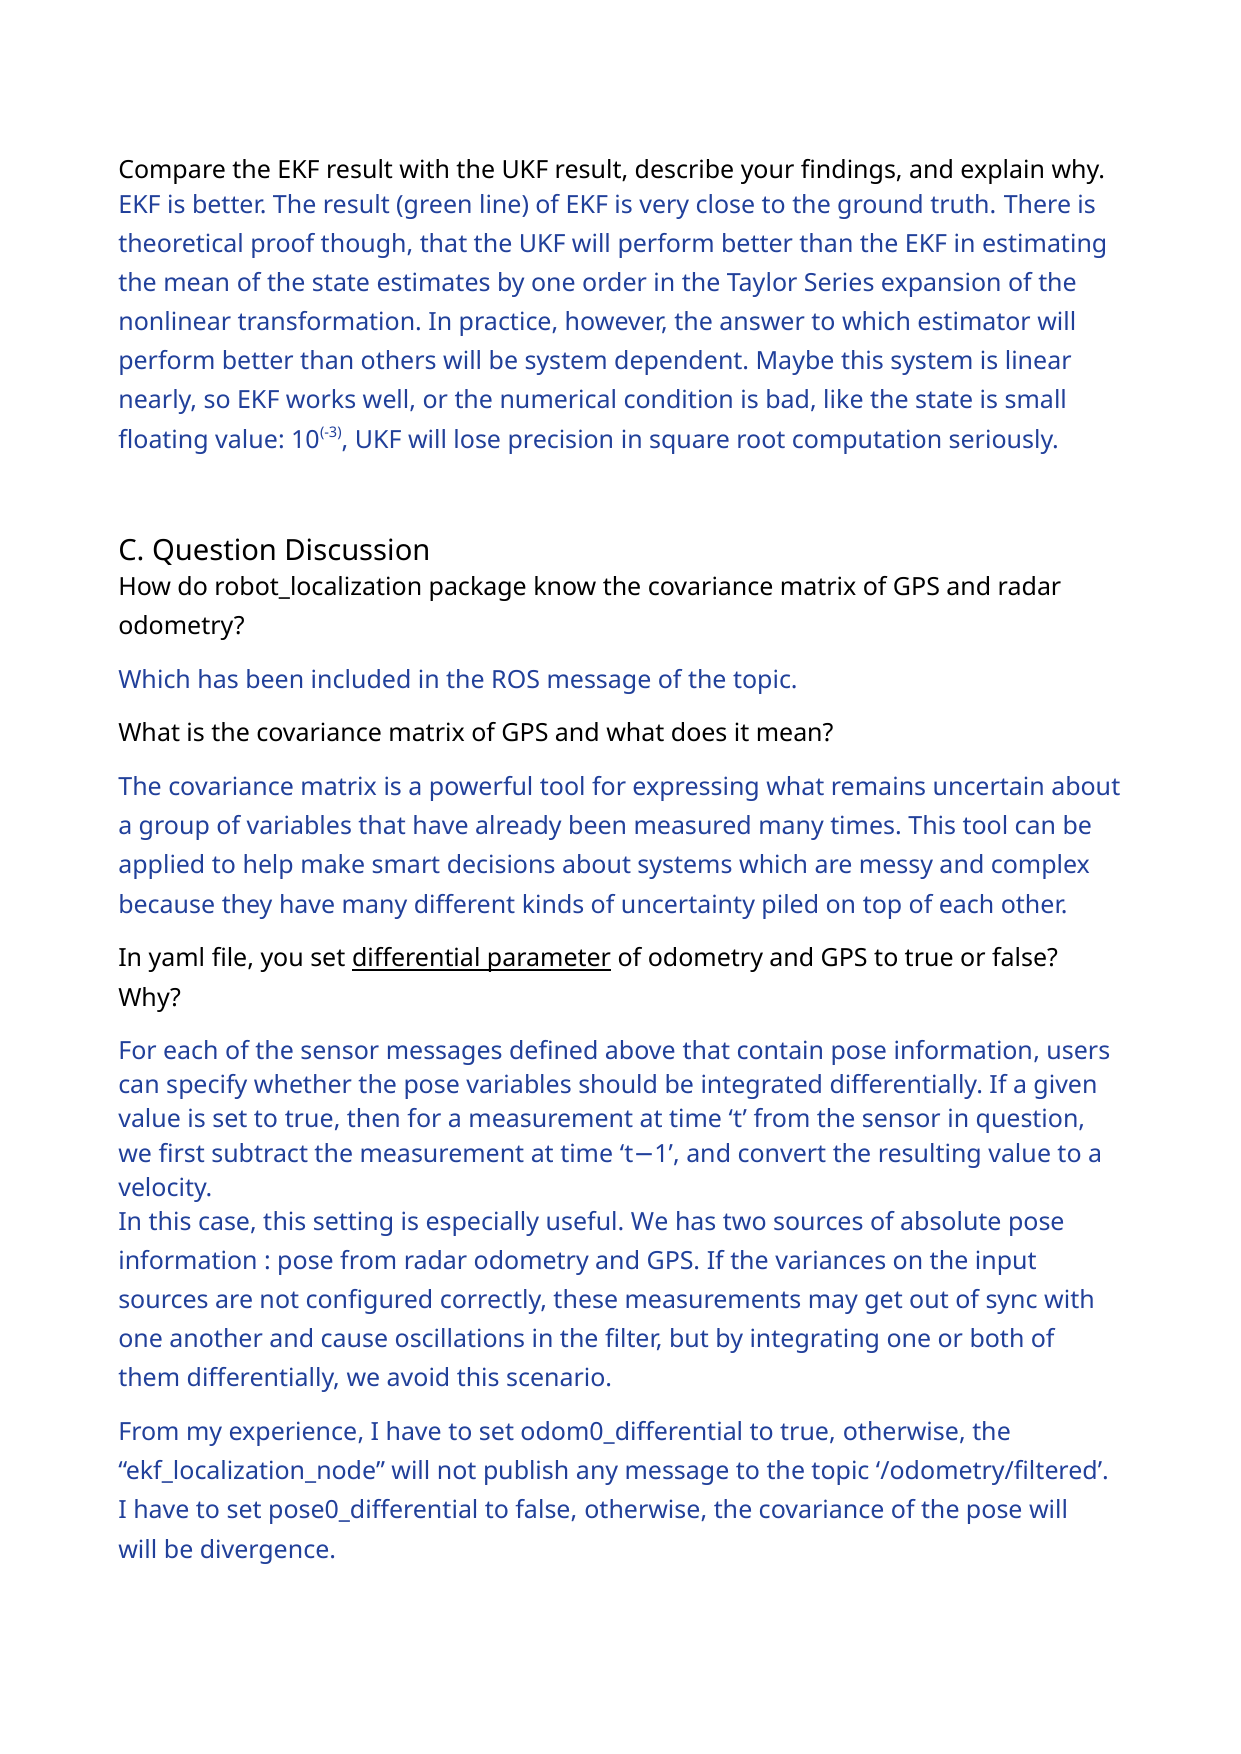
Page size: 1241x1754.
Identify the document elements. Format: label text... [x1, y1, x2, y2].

text Which has been included in the ROS message of the topic. [118, 661, 1122, 695]
text What is the covariance matrix of GPS and what does it mean? [118, 715, 1122, 749]
text In this case, this setting is especially useful. We has two sources of absolute pose information : pose from radar odometry and GPS. If the variances on the input sources are not configured correctly, these measurements may get out of sync with one another and cause oscillations in the filter, but by integrating one or both of them differentially, we avoid this scenario. [118, 1203, 1122, 1394]
text From my experience, I have to set odom0_differential to true, otherwise, the “ekf_localization_node” will not publish any message to the topic ‘/odometry/filtered’. I have to set pose0_differential to false, otherwise, the covariance of the pose will will be divergence. [118, 1414, 1122, 1565]
text The covariance matrix is a powerful tool for expressing what remains uncertain about a group of variables that have already been measured many times. This tool can be applied to help make smart decisions about systems which are messy and complex because they have many different kinds of uncertainty piled on top of each other. [118, 769, 1122, 920]
text In yaml file, you set differential parameter of odometry and GPS to true or false? Why? [118, 940, 1122, 1013]
text How do robot_localization package know the covariance matrix of GPS and radar odometry? [118, 568, 1122, 642]
text Compare the EKF result with the UKF result, describe your findings, and explain why. [118, 152, 1122, 186]
text EKF is better. The result (green line) of EKF is very close to the ground truth. There is theoretical proof though, that the UKF will perform better than the EKF in estimating the mean of the state estimates by one order in the Taylor Series expansion of the nonlinear transformation. In practice, however, the answer to which estimator will perform better than others will be system dependent. Maybe this system is linear nearly, so EKF works well, or the numerical condition is bad, like the state is small floating value: 10(-3), UKF will lose precision in square root computation seriously. [118, 186, 1122, 455]
text For each of the sensor messages defined above that contain pose information, users can specify whether the pose variables should be integrated differentially. If a given value is set to true, then for a measurement at time ‘t’ from the sensor in question, we first subtract the measurement at time ‘t−1’, and convert the resulting value to a velocity. [118, 1033, 1122, 1203]
text C. Question Discussion [118, 529, 1122, 568]
